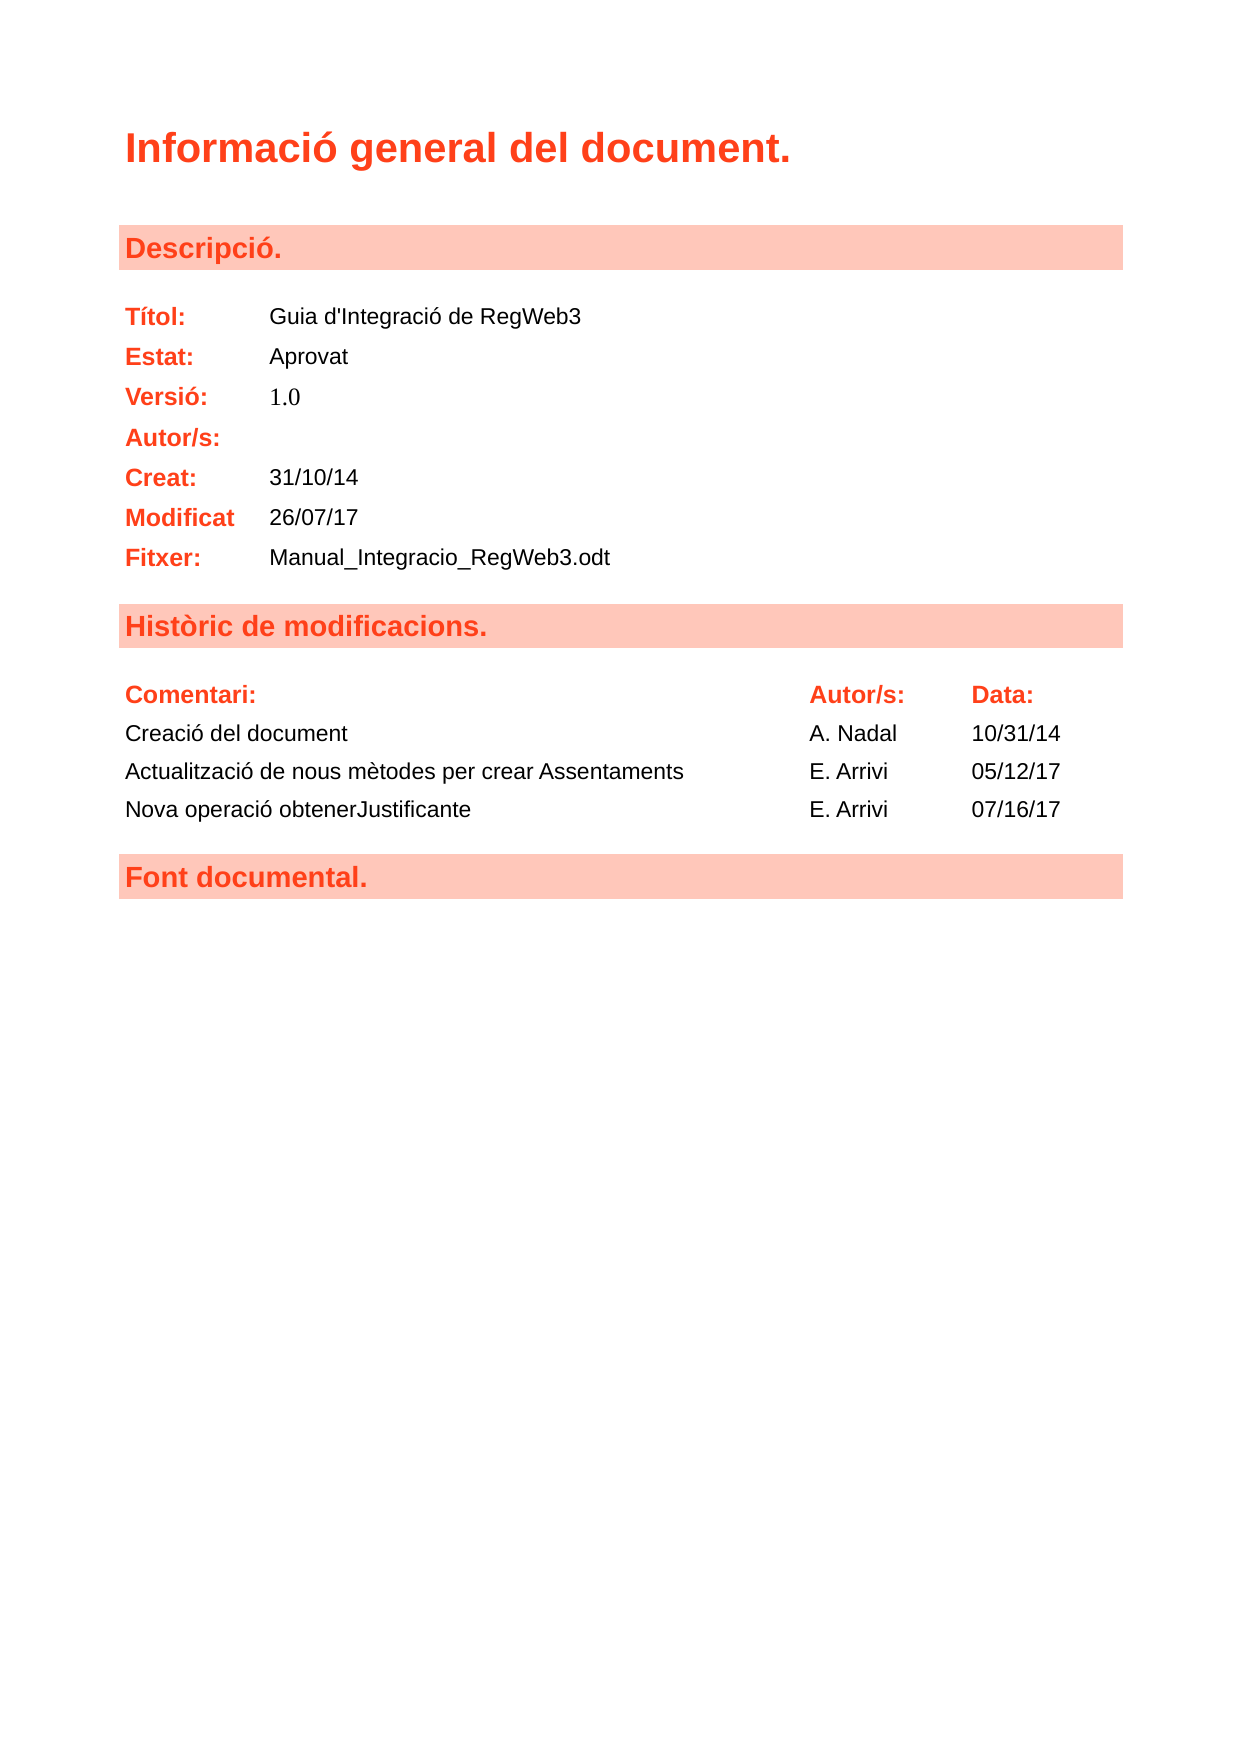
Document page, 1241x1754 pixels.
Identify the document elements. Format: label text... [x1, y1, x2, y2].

table_cell Actualització de nous mètodes per crear Assentaments [119, 753, 803, 790]
table_cell 31/10/14 [966, 715, 1123, 752]
table_cell [119, 270, 1123, 296]
table_cell Data: [966, 674, 1123, 714]
table_cell Creat: [119, 457, 263, 497]
table_cell [119, 1000, 1123, 1038]
table_cell Històric de modificacions. [119, 604, 1123, 648]
table_cell Nova operació obtenerJustificante [119, 790, 803, 828]
table_cell Guia d'Integració de RegWeb3 [263, 296, 1123, 336]
table_cell A. Nadal [804, 715, 966, 752]
table_cell Versió: [119, 377, 263, 417]
table_cell [119, 649, 1123, 674]
table_cell Autor/s: [119, 417, 263, 457]
table_cell Manual_Integracio_RegWeb3.odt [263, 538, 1123, 578]
table_cell 1.0 [263, 377, 1123, 417]
table_cell [119, 899, 1123, 925]
table_cell Font documental. [119, 854, 1123, 899]
table_cell Creació del document [119, 715, 803, 752]
table_cell 31/10/14 [263, 457, 1123, 497]
table_cell [119, 828, 1123, 854]
table_header Informació general del document. [119, 118, 1123, 225]
table_cell [119, 963, 1123, 1000]
table_cell [119, 1038, 1123, 1076]
table_cell [119, 925, 1123, 962]
table_cell [263, 417, 1123, 457]
table_cell 12/05/17 [966, 753, 1123, 790]
table_cell Modificat [119, 497, 263, 537]
table_cell Títol: [119, 296, 263, 336]
table_cell Descripció. [119, 225, 1123, 270]
table_cell Autor/s: [804, 674, 966, 714]
table_cell Aprovat [263, 336, 1123, 377]
table_cell Comentari: [119, 674, 803, 714]
table_cell E. Arrivi [804, 790, 966, 828]
table_cell 26/07/17 [263, 497, 1123, 537]
table_cell Estat: [119, 336, 263, 377]
table_cell Fitxer: [119, 538, 263, 578]
table_cell E. Arrivi [804, 753, 966, 790]
table_cell 16/07/17 [966, 790, 1123, 828]
table_cell [119, 578, 1123, 603]
